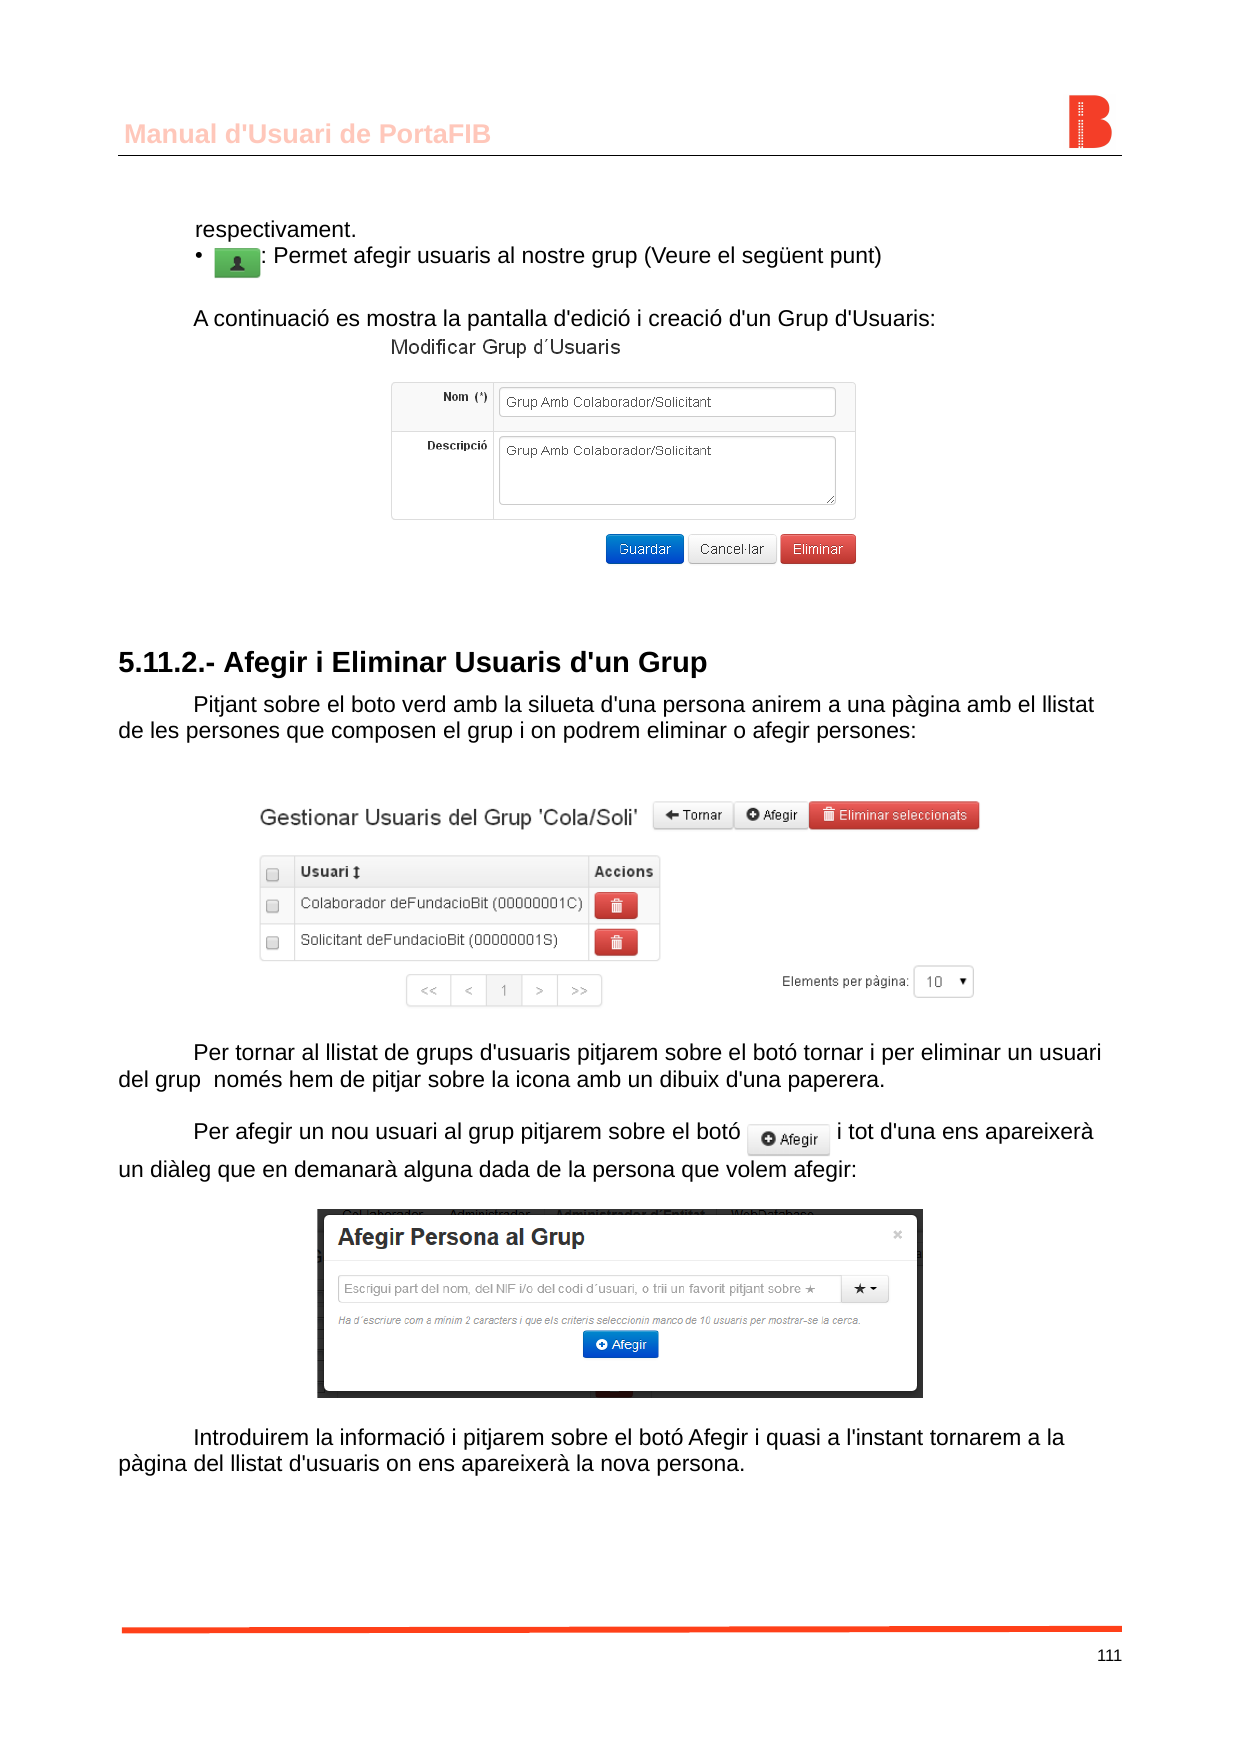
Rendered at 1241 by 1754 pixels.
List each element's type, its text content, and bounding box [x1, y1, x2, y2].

picture [214, 248, 261, 279]
picture [251, 796, 989, 1013]
text Introduirem la informació i pitjarem sobre el botó Afegir i quasi a l'instant tornarem a la pàgina del llistat d'usuaris on ens apareixerà la nova persona. [118, 1424, 1122, 1477]
text A continuació es mostra la pantalla d'edició i creació d'un Grup d'Usuaris: [118, 305, 1122, 332]
picture [747, 1123, 831, 1157]
list respectivament. [195, 216, 1122, 242]
text Per tornar al llistat de grups d'usuaris pitjarem sobre el botó tornar i per eliminar un usuari del grup només hem de pitjar sobre la icona amb un dibuix d'una paperera. [118, 1039, 1122, 1092]
text Per afegir un nou usuari al grup pitjarem sobre el botó i tot d'una ens apareixerà un diàleg que en demanarà alguna dada de la persona que volem afegir: [118, 1118, 1122, 1183]
picture [1063, 94, 1117, 150]
picture [381, 331, 860, 568]
picture [317, 1209, 923, 1398]
subtitle Afegir i Eliminar Usuaris d'un Grup [118, 645, 1122, 679]
text Pitjant sobre el boto verd amb la silueta d'una persona anirem a una pàgina amb el llistat de les persones que composen el grup i on podrem eliminar o afegir persones: [118, 691, 1122, 744]
list : Permet afegir usuaris al nostre grup (Veure el següent punt) [195, 242, 1122, 279]
